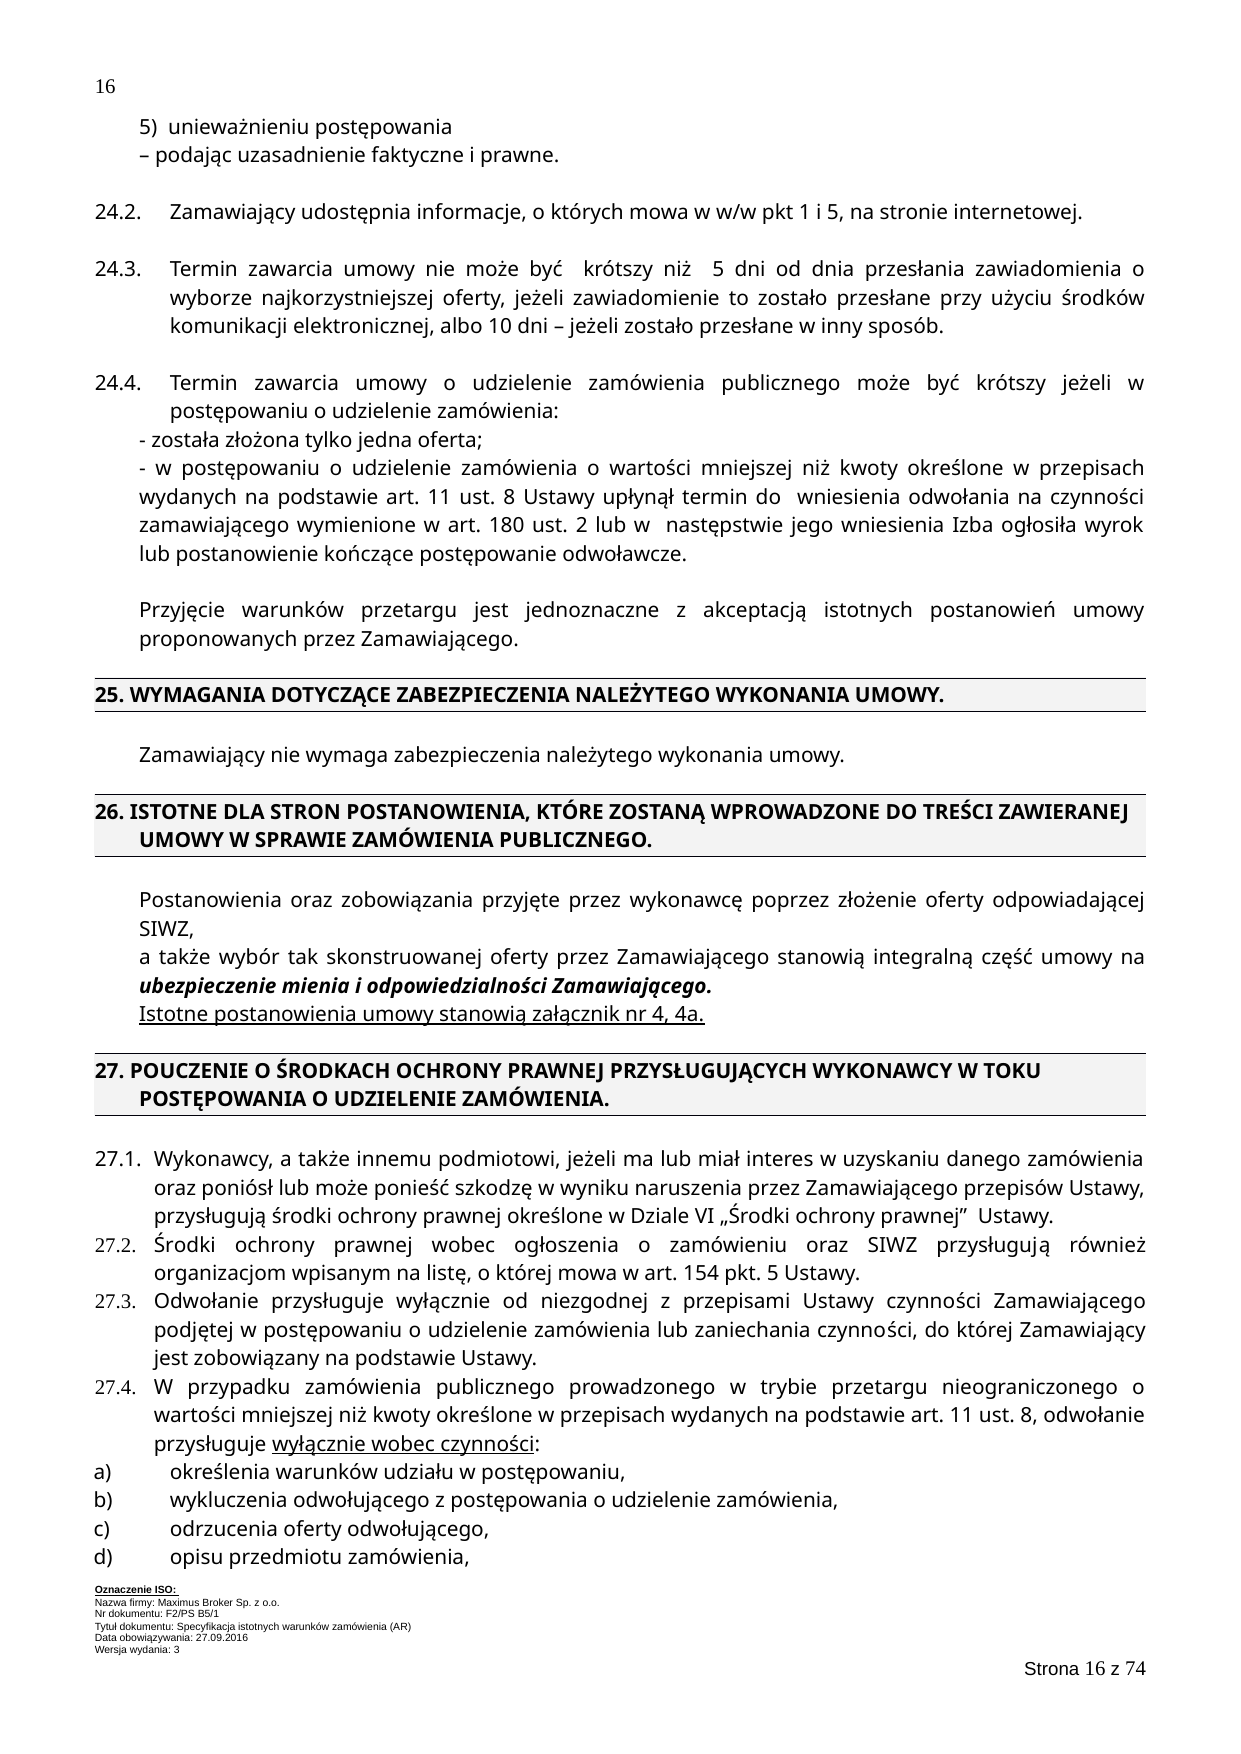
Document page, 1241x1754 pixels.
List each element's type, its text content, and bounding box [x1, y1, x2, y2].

text - w postępowaniu o udzielenie zamówienia o wartości mniejszej niż kwoty określone w przepisach wydanych na podstawie art. 11 ust. 8 Ustawy upłynął termin do wniesienia odwołania na czynności zamawiającego wymienione w art. 180 ust. 2 lub w następstwie jego wniesienia Izba ogłosiła wyrok lub postanowienie kończące postępowanie odwoławcze. [139, 453, 1146, 567]
text Przyjęcie warunków przetargu jest jednoznaczne z akceptacją istotnych postanowień umowy proponowanych przez Zamawiającego. [139, 596, 1146, 652]
list W przypadku zamówienia publicznego prowadzonego w trybie przetargu nieograniczonego o wartości mniejszej niż kwoty określone w przepisach wydanych na podstawie art. 11 ust. 8, odwołanie przysługuje wyłącznie wobec czynności: [94, 1372, 1146, 1457]
list Termin zawarcia umowy o udzielenie zamówienia publicznego może być krótszy jeżeli w postępowaniu o udzielenie zamówienia: [94, 368, 1146, 425]
list odrzucenia oferty odwołującego, [93, 1514, 1146, 1542]
list określenia warunków udziału w postępowaniu, [93, 1457, 1146, 1486]
text - została złożona tylko jedna oferta; [139, 425, 1146, 453]
text Istotne postanowienia umowy stanowią załącznik nr 4, 4a. [94, 999, 1146, 1028]
subtitle 27. POUCZENIE O ŚRODKACH OCHRONY PRAWNEJ PRZYSŁUGUJĄCYCH WYKONAWCY W TOKU POSTĘPOWANIA O UDZIELENIE ZAMÓWIENIA. [94, 1054, 1146, 1116]
list opisu przedmiotu zamówienia, [93, 1542, 1146, 1571]
list Termin zawarcia umowy nie może być krótszy niż 5 dni od dnia przesłania zawiadomienia o wyborze najkorzystniejszej oferty, jeżeli zawiadomienie to zostało przesłane przy użyciu środków komunikacji elektronicznej, albo 10 dni – jeżeli zostało przesłane w inny sposób. [94, 254, 1146, 340]
list wykluczenia odwołującego z postępowania o udzielenie zamówienia, [93, 1486, 1146, 1514]
list Środki ochrony prawnej wobec ogłoszenia o zamówieniu oraz SIWZ przysługują również organizacjom wpisanym na listę, o której mowa w art. 154 pkt. 5 Ustawy. [94, 1230, 1146, 1287]
subtitle 25. WYMAGANIA DOTYCZĄCE ZABEZPIECZENIA NALEŻYTEGO WYKONANIA UMOWY. [94, 679, 1146, 712]
subtitle 26. ISTOTNE DLA STRON POSTANOWIENIA, KTÓRE ZOSTANĄ WPROWADZONE DO TREŚCI ZAWIERANEJ UMOWY W SPRAWIE ZAMÓWIENIA PUBLICZNEGO. [94, 795, 1146, 857]
text Postanowienia oraz zobowiązania przyjęte przez wykonawcę poprzez złożenie oferty odpowiadającej SIWZ, a także wybór tak skonstruowanej oferty przez Zamawiającego stanowią integralną część umowy na ubezpieczenie mienia i odpowiedzialności Zamawiającego. [139, 886, 1146, 999]
text – podając uzasadnienie faktyczne i prawne. [139, 141, 1146, 169]
text Zamawiający nie wymaga zabezpieczenia należytego wykonania umowy. [94, 741, 1146, 769]
list Wykonawcy, a także innemu podmiotowi, jeżeli ma lub miał interes w uzyskaniu danego zamówienia oraz poniósł lub może ponieść szkodzę w wyniku naruszenia przez Zamawiającego przepisów Ustawy, przysługują środki ochrony prawnej określone w Dziale VI „Środki ochrony prawnej” Ustawy. [94, 1144, 1146, 1230]
text 5) unieważnieniu postępowania [139, 112, 1146, 141]
list Zamawiający udostępnia informacje, o których mowa w w/w pkt 1 i 5, na stronie internetowej. [94, 197, 1146, 226]
list Odwołanie przysługuje wyłącznie od niezgodnej z przepisami Ustawy czynności Zamawiającego podjętej w postępowaniu o udzielenie zamówienia lub zaniechania czynności, do której Zamawiający jest zobowiązany na podstawie Ustawy. [94, 1287, 1146, 1372]
